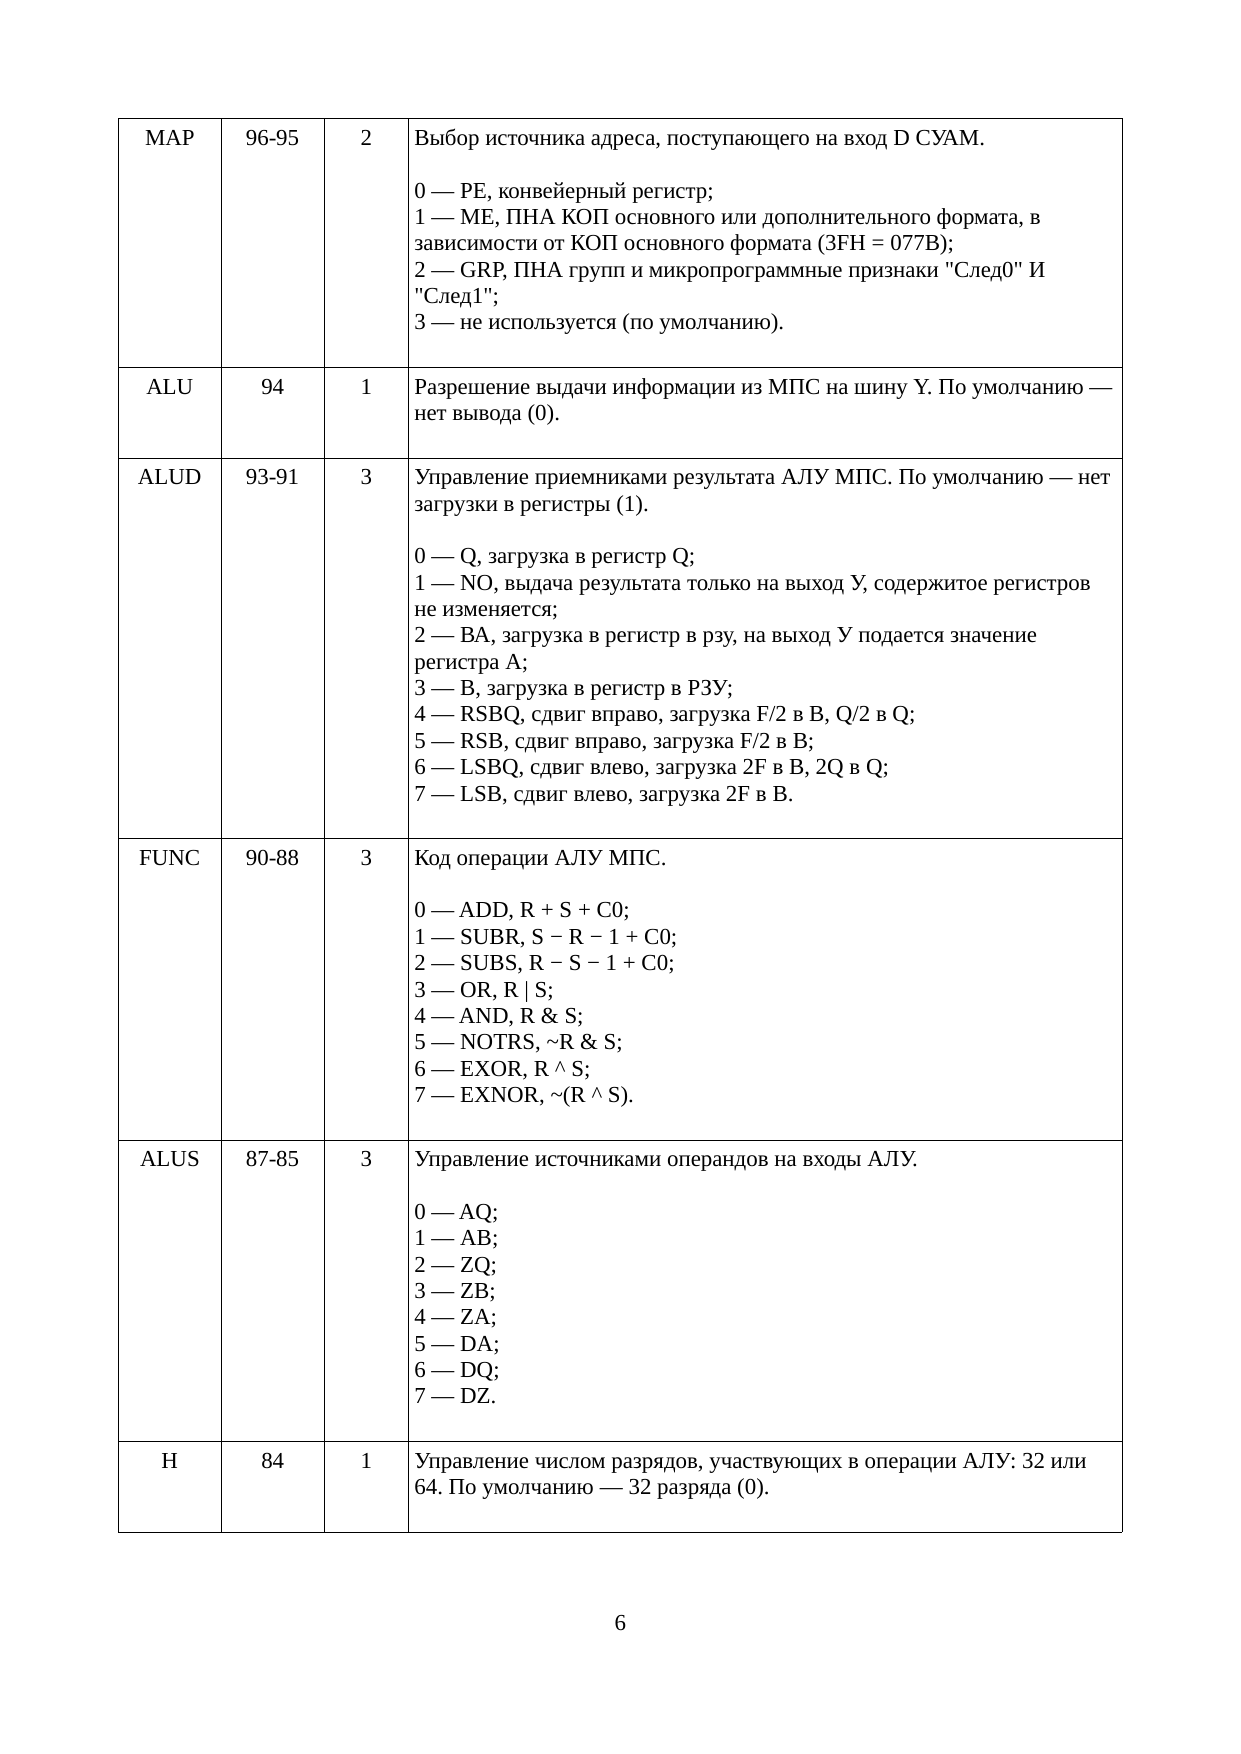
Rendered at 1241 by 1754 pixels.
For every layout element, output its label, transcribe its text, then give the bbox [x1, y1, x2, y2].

table_cell МАР [119, 119, 221, 367]
table_cell 87-85 [222, 1141, 324, 1441]
table_cell ALUD [119, 459, 221, 838]
table_cell 94 [222, 368, 324, 457]
table_cell ALU [119, 368, 221, 457]
table_cell Управление приемниками результата АЛУ МПС. По умолчанию — нет загрузки в регистры (1). 0 — Q, загрузка в регистр Q; 1 — NО, выдача результата только на выход У, содержитое регистров не изменяется; 2 — ВА, загрузка в регистр в рзу, на выход У подается значение регистра А; 3 — В, загрузка в регистр в РЗУ; 4 — RSBQ, сдвиг вправо, загрузка F/2 в В, Q/2 в Q; 5 — RSB, сдвиг вправо, загрузка F/2 в В; 6 — LSBQ, сдвиг влево, загрузка 2F в В, 2Q в Q; 7 — LSB, сдвиг влево, загрузка 2F в В. [409, 459, 1122, 838]
table_cell Выбор источника адреса, поступающего на вход D СУАМ. 0 — РЕ, конвейерный регистр; 1 — МЕ, ПНА КОП основного или дополнительного формата, в зависимости от КОП основного формата (3FН = 077В); 2 — GRP, ПНА групп и микропрограммные признаки "След0" И "След1"; 3 — не используется (по умолчанию). [409, 119, 1122, 367]
table_cell 96-95 [222, 119, 324, 367]
table_cell 2 [325, 119, 408, 367]
table_cell Код операции АЛУ МПС. 0 — ADD, R + S + С0; 1 — SUBR, S − R − 1 + С0; 2 — SUBS, R − S − 1 + С0; 3 — OR, R | S; 4 — AND, R & S; 5 — NOTRS, ~R & S; 6 — EXOR, R ^ S; 7 — EXNOR, ~(R ^ S). [409, 839, 1122, 1139]
table_cell 84 [222, 1442, 324, 1532]
table_cell Управление источниками операндов на входы АЛУ. 0 — AQ; 1 — АВ; 2 — ZQ; 3 — ZВ; 4 — ZА; 5 — DА; 6 — DQ; 7 — DZ. [409, 1141, 1122, 1441]
table_cell Управление числом разрядов, участвующих в операции АЛУ: 32 или 64. По умолчанию — 32 разряда (0). [409, 1442, 1122, 1532]
table_cell Н [119, 1442, 221, 1532]
table_cell Разрешение выдачи информации из МПС на шину Y. По умолчанию — нет вывода (0). [409, 368, 1122, 457]
table_cell 3 [325, 459, 408, 838]
table_cell 90-88 [222, 839, 324, 1139]
table_cell 93-91 [222, 459, 324, 838]
table_cell ALUS [119, 1141, 221, 1441]
table_cell 1 [325, 1442, 408, 1532]
table_cell 1 [325, 368, 408, 457]
table_cell FUNC [119, 839, 221, 1139]
table_cell 3 [325, 1141, 408, 1441]
table_cell 3 [325, 839, 408, 1139]
